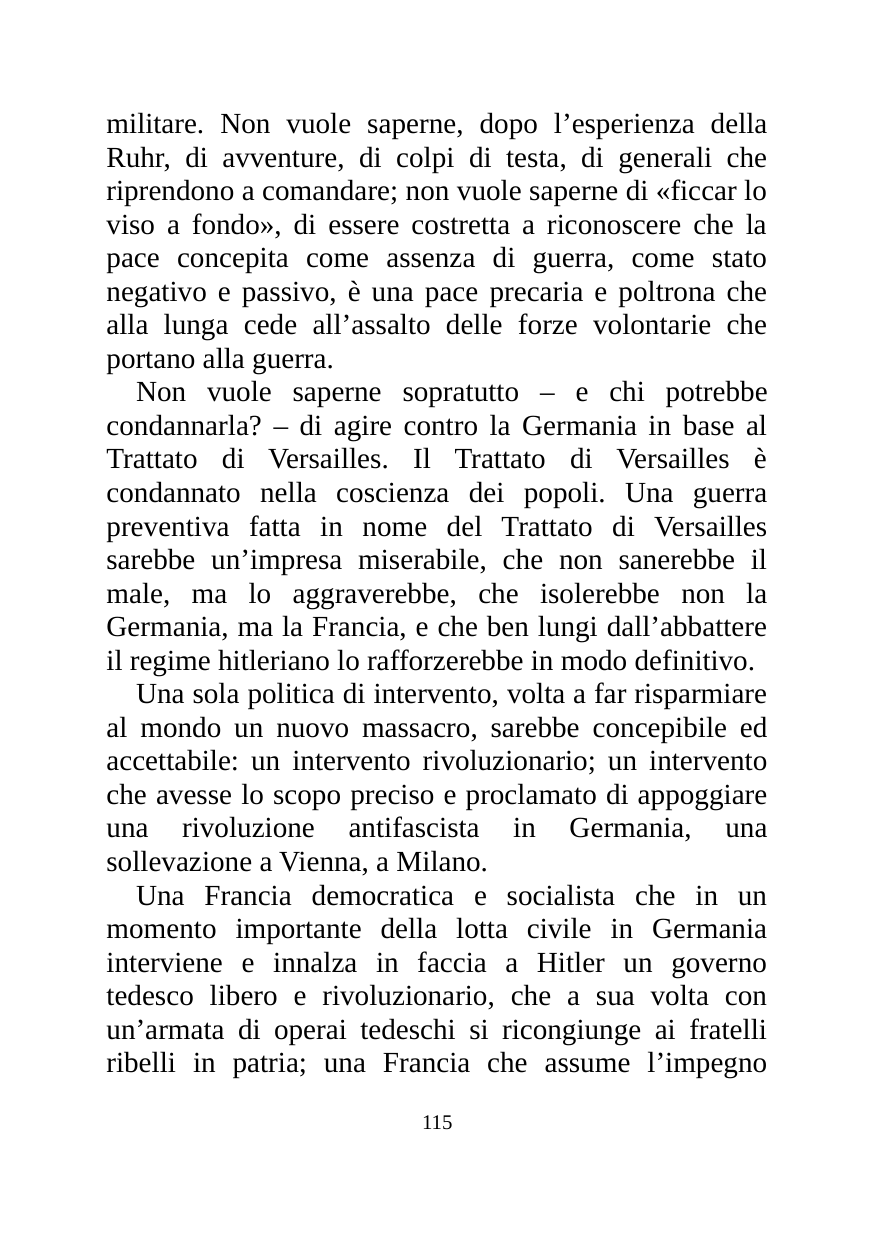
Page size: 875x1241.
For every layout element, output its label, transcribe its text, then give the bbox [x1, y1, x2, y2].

text Non vuole saperne sopratutto – e chi potrebbe condannarla? – di agire contro la Germania in base al Trattato di Versailles. Il Trattato di Versailles è condannato nella coscienza dei popoli. Una guerra preventiva fatta in nome del Trattato di Versailles sarebbe un’impresa miserabile, che non sanerebbe il male, ma lo aggraverebbe, che isolerebbe non la Germania, ma la Francia, e che ben lungi dall’abbattere il regime hitleriano lo rafforzerebbe in modo definitivo. [106, 374, 768, 676]
text Una sola politica di intervento, volta a far risparmiare al mondo un nuovo massacro, sarebbe concepibile ed accettabile: un intervento rivoluzionario; un intervento che avesse lo scopo preciso e proclamato di appoggiare una rivoluzione antifascista in Germania, una sollevazione a Vienna, a Milano. [106, 676, 768, 878]
text militare. Non vuole saperne, dopo l’esperienza della Ruhr, di avventure, di colpi di testa, di generali che riprendono a comandare; non vuole saperne di «ficcar lo viso a fondo», di essere costretta a riconoscere che la pace concepita come assenza di guerra, come stato negativo e passivo, è una pace precaria e poltrona che alla lunga cede all’assalto delle forze volontarie che portano alla guerra. [106, 106, 768, 374]
text Una Francia democratica e socialista che in un momento importante della lotta civile in Germania interviene e innalza in faccia a Hitler un governo tedesco libero e rivoluzionario, che a sua volta con un’armata di operai tedeschi si ricongiunge ai fratelli ribelli in patria; una Francia che assume l’impegno [106, 878, 768, 1079]
